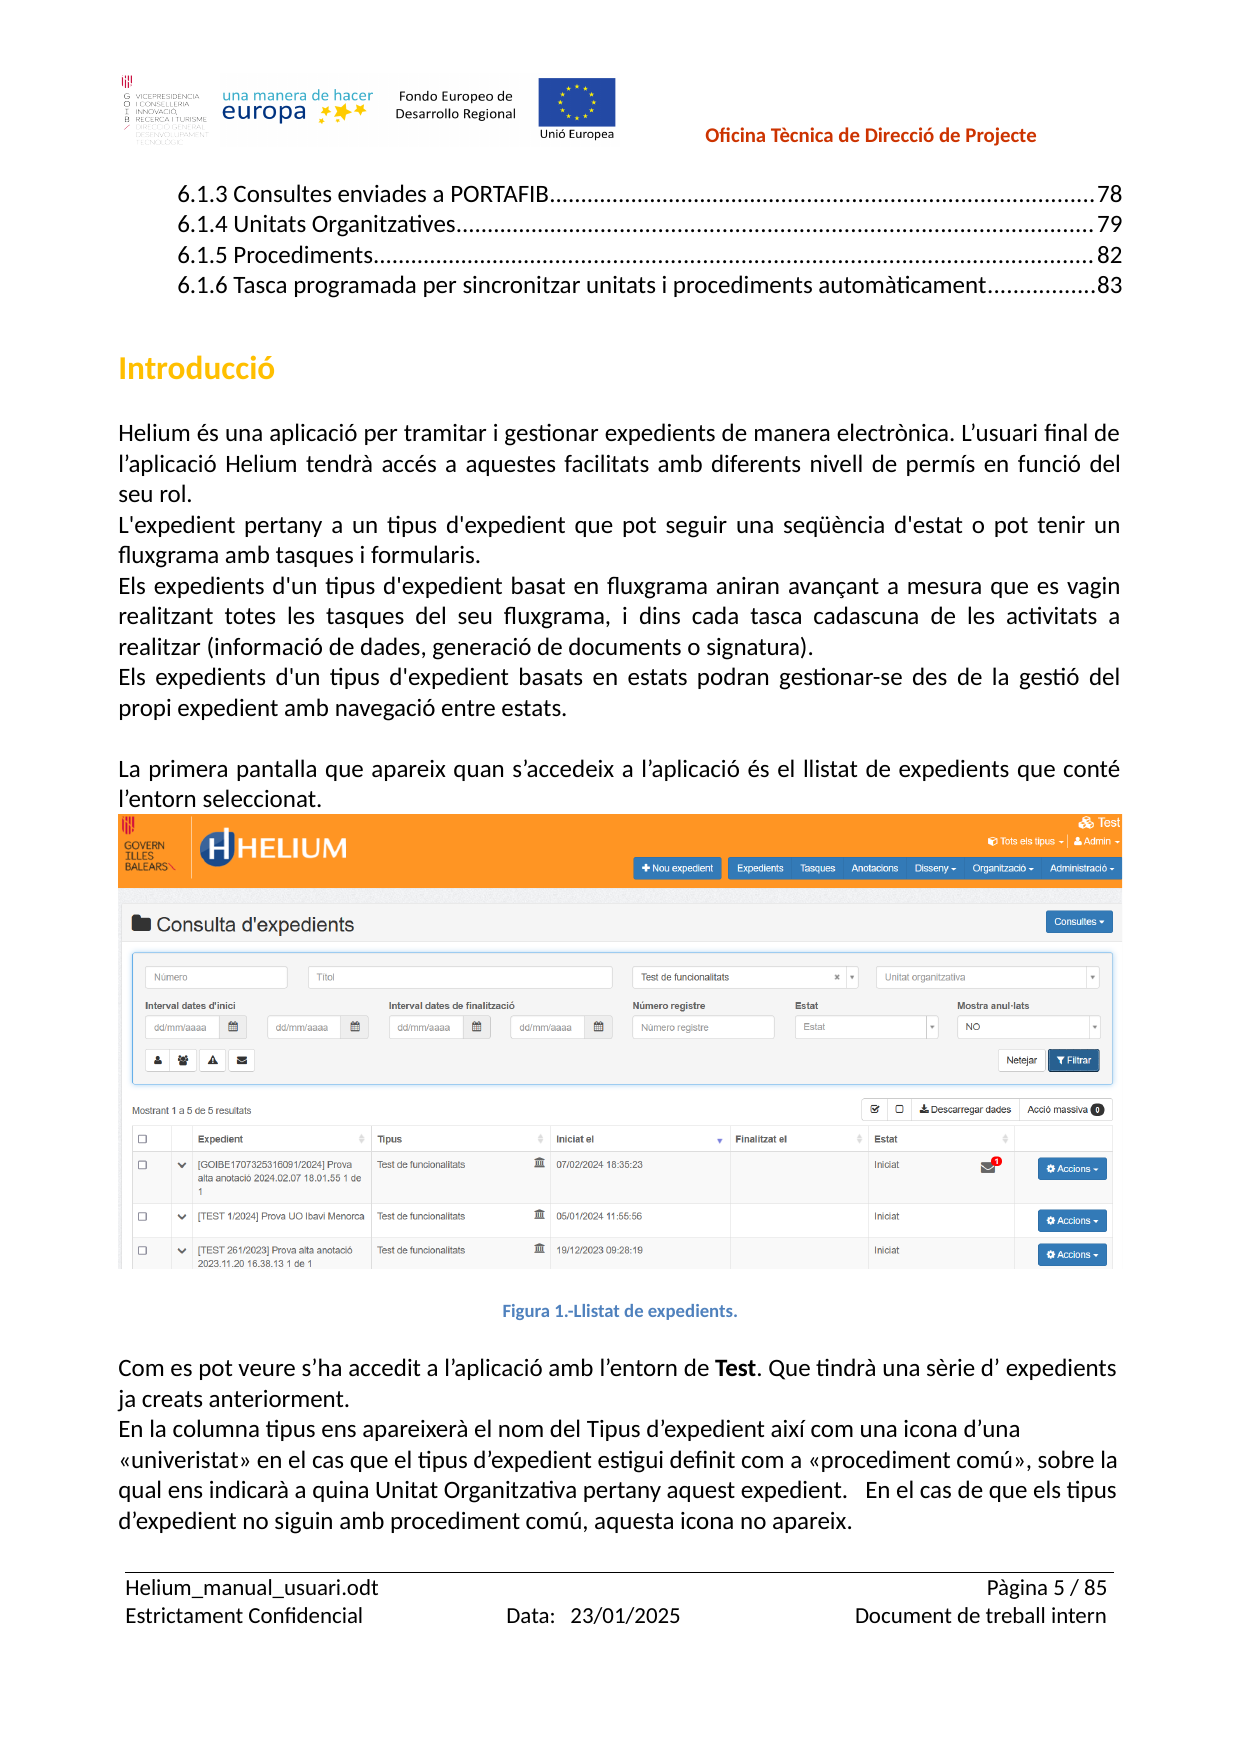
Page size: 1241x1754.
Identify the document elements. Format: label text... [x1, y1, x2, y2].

text 6.1.6 Tasca programada per sincronitzar unitats i procediments automàticament 83 [177, 269, 1122, 300]
subtitle Introducció [118, 347, 1122, 388]
text Helium és una aplicació per tramitar i gestionar expedients de manera electrònica. L’usuari final de l’aplicació Helium tendrà accés a aquestes facilitats amb diferents nivell de permís en funció del seu rol. [118, 417, 1122, 509]
text Figura 1.-Llistat de expedients. [118, 1299, 1122, 1322]
text En la columna tipus ens apareixerà el nom del Tipus d’expedient així com una icona d’una «univeristat» en el cas que el tipus d’expedient estigui definit com a «procediment comú», sobre la qual ens indicarà a quina Unitat Organitzativa pertany aquest expedient. En el cas de que els tipus d’expedient no siguin amb procediment comú, aquesta icona no apareix. [118, 1413, 1122, 1536]
text Com es pot veure s’ha accedit a l’aplicació amb l’entorn de Test. Que tindrà una sèrie d’ expedients ja creats anteriorment. [118, 1352, 1122, 1413]
text La primera pantalla que apareix quan s’accedeix a l’aplicació és el llistat de expedients que conté l’entorn seleccionat. [118, 753, 1122, 814]
text Els expedients d'un tipus d'expedient basats en estats podran gestionar-se des de la gestió del propi expedient amb navegació entre estats. [118, 661, 1122, 722]
picture [118, 73, 213, 147]
text Els expedients d'un tipus d'expedient basat en fluxgrama aniran avançant a mesura que es vagin realitzant totes les tasques del seu fluxgrama, i dins cada tasca cadascuna de les activitats a realitzar (informació de dades, generació de documents o signatura). [118, 570, 1122, 661]
text L'expedient pertany a un tipus d'expedient que pot seguir una seqüència d'estat o pot tenir un fluxgrama amb tasques i formularis. [118, 509, 1122, 570]
text 6.1.3 Consultes enviades a PORTAFIB 78 [177, 178, 1122, 208]
text 6.1.5 Procediments 82 [177, 239, 1122, 269]
picture [219, 73, 621, 147]
text 6.1.4 Unitats Organitzatives 79 [177, 208, 1122, 239]
picture [118, 814, 1123, 1269]
